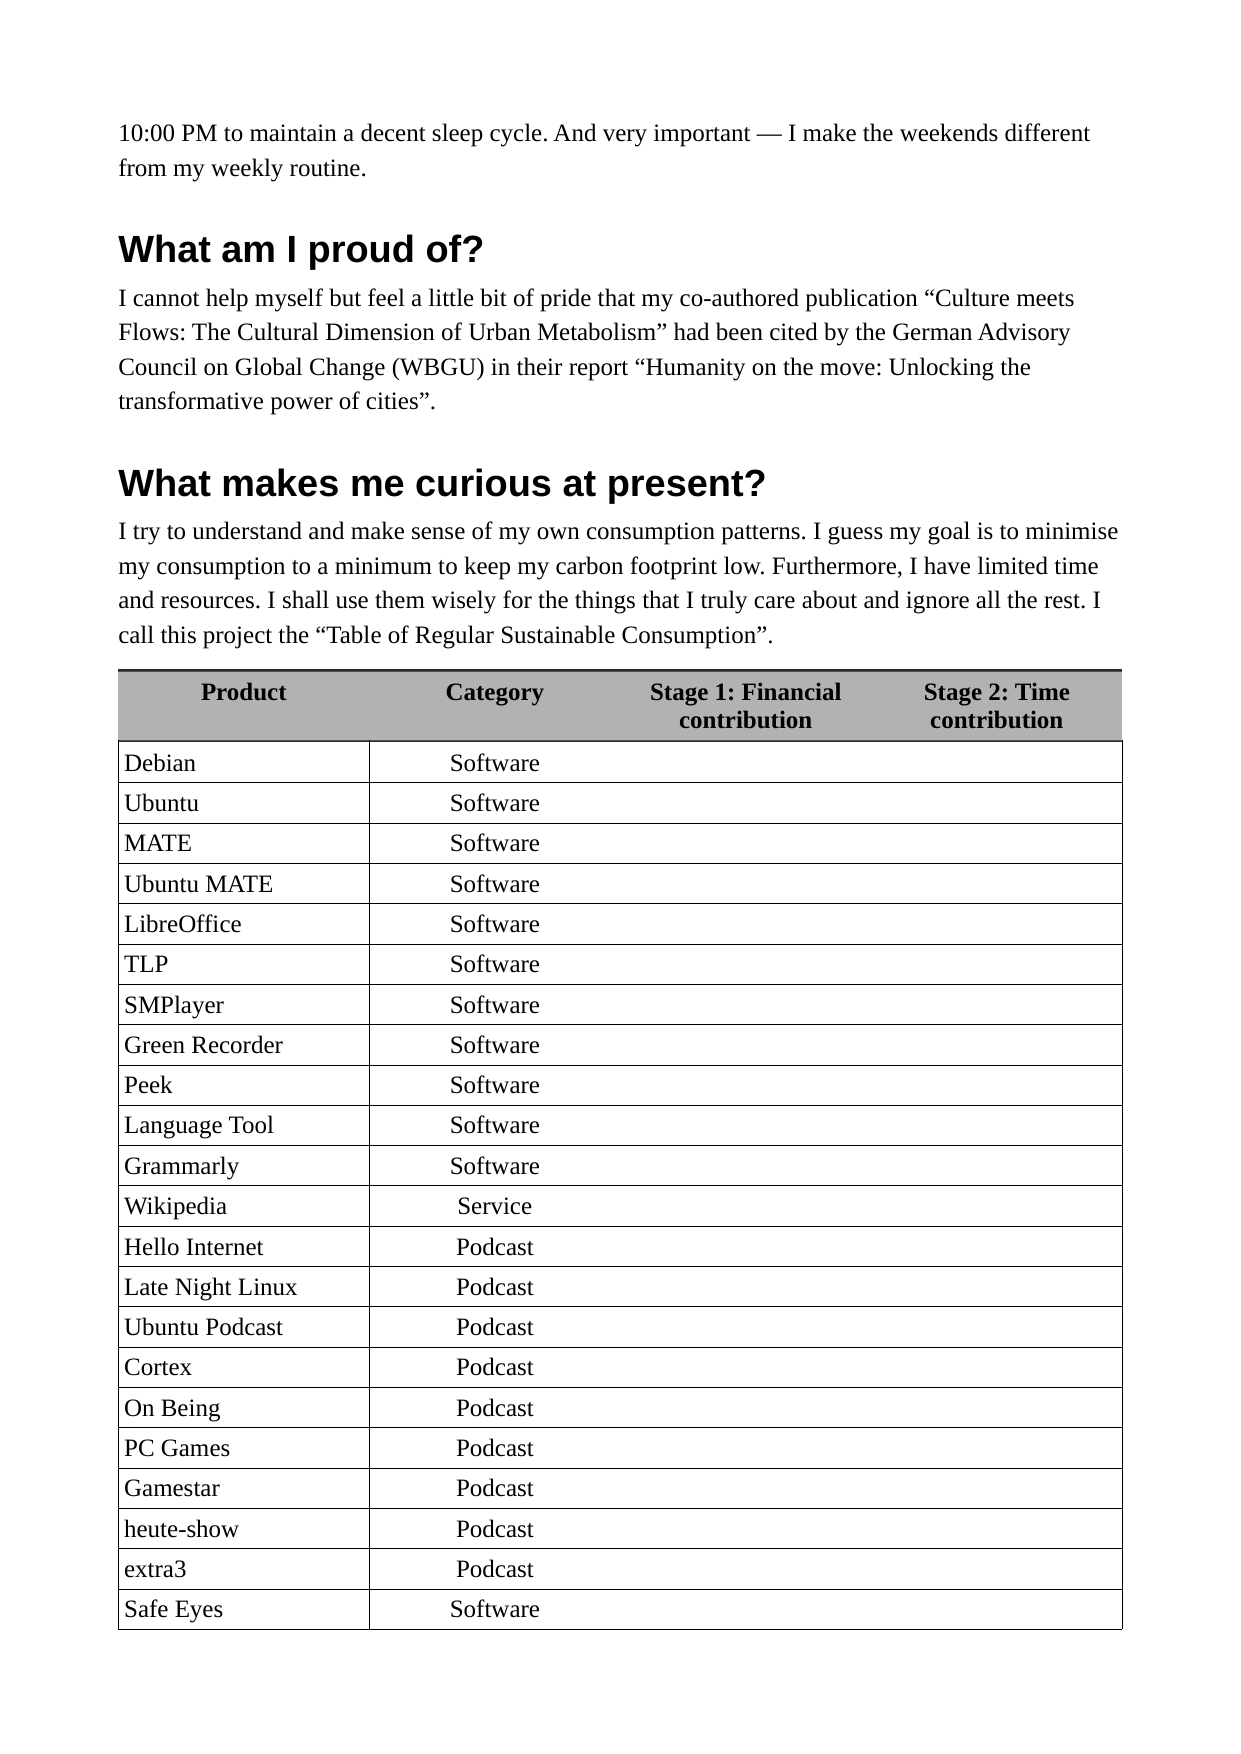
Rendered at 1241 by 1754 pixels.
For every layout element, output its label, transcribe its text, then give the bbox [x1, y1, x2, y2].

table_cell Software [370, 1066, 620, 1105]
table_cell Service [370, 1186, 620, 1226]
table_cell [620, 1388, 871, 1427]
table_cell Software [370, 985, 620, 1024]
table_cell PC Games [119, 1428, 369, 1468]
table_cell [871, 1106, 1122, 1145]
subtitle What makes me curious at present? [118, 460, 1122, 504]
table_cell [871, 1428, 1122, 1468]
table_cell MATE [119, 824, 369, 863]
table_cell Software [370, 1025, 620, 1064]
table_cell [620, 985, 871, 1024]
table_cell Peek [119, 1066, 369, 1105]
table_cell [871, 1509, 1122, 1548]
table_cell [620, 1146, 871, 1185]
table_cell [871, 864, 1122, 903]
table_cell [871, 1025, 1122, 1064]
table_cell [620, 1549, 871, 1588]
table_cell Software [370, 783, 620, 823]
text I try to understand and make sense of my own consumption patterns. I guess my goal is to minimise my consumption to a minimum to keep my carbon footprint low. Furthermore, I have limited time and resources. I shall use them wisely for the things that I truly care about and ignore all the rest. I call this project the “Table of Regular Sustainable Consumption”. [118, 516, 1122, 649]
table_cell [620, 1066, 871, 1105]
table_cell Podcast [370, 1348, 620, 1387]
table_cell LibreOffice [119, 904, 369, 943]
table_cell Podcast [370, 1549, 620, 1588]
table_cell Podcast [370, 1267, 620, 1306]
table_cell [871, 1549, 1122, 1588]
table_cell [871, 1469, 1122, 1508]
table_cell [620, 824, 871, 863]
table_header Product [118, 672, 369, 740]
table_cell Language Tool [119, 1106, 369, 1145]
table_cell Podcast [370, 1307, 620, 1347]
table_cell Software [370, 1590, 620, 1629]
table_cell [620, 1469, 871, 1508]
table_cell [620, 1186, 871, 1226]
table_cell Green Recorder [119, 1025, 369, 1064]
table_cell Ubuntu Podcast [119, 1307, 369, 1347]
table_cell [620, 1106, 871, 1145]
table_cell [620, 1025, 871, 1064]
table_cell [871, 1348, 1122, 1387]
table_cell [620, 743, 871, 782]
table_cell Cortex [119, 1348, 369, 1387]
table_cell On Being [119, 1388, 369, 1427]
table_cell Software [370, 824, 620, 863]
table_cell [620, 1509, 871, 1548]
table_cell Grammarly [119, 1146, 369, 1185]
table_header Stage 1: Financial contribution [620, 672, 871, 740]
table_cell [871, 783, 1122, 823]
table_cell extra3 [119, 1549, 369, 1588]
table_cell heute-show [119, 1509, 369, 1548]
table_cell [620, 1227, 871, 1266]
table_cell Podcast [370, 1469, 620, 1508]
table_cell Gamestar [119, 1469, 369, 1508]
table_cell Software [370, 864, 620, 903]
table_cell Podcast [370, 1428, 620, 1468]
table_header Category [369, 672, 620, 740]
table_cell Wikipedia [119, 1186, 369, 1226]
table_cell [871, 1066, 1122, 1105]
table_cell TLP [119, 945, 369, 984]
table_cell [871, 945, 1122, 984]
table_cell Podcast [370, 1388, 620, 1427]
table_cell Ubuntu MATE [119, 864, 369, 903]
table_cell [620, 1307, 871, 1347]
table_cell [871, 1307, 1122, 1347]
table_cell [620, 1348, 871, 1387]
table_cell Safe Eyes [119, 1590, 369, 1629]
table_cell Software [370, 1106, 620, 1145]
table_cell Software [370, 743, 620, 782]
table_cell [620, 904, 871, 943]
table_cell [871, 1590, 1122, 1629]
table_cell [620, 864, 871, 903]
table_cell [620, 1267, 871, 1306]
table_cell Hello Internet [119, 1227, 369, 1266]
table_cell Software [370, 945, 620, 984]
table_cell Late Night Linux [119, 1267, 369, 1306]
table_cell Debian [119, 743, 369, 782]
table_cell [871, 1146, 1122, 1185]
table_cell [620, 945, 871, 984]
text 10:00 PM to maintain a decent sleep cycle. And very important — I make the weekends different from my weekly routine. [118, 118, 1122, 181]
table_cell [871, 1388, 1122, 1427]
table_cell [871, 985, 1122, 1024]
table_cell [871, 1267, 1122, 1306]
table_cell [871, 1186, 1122, 1226]
table_cell Software [370, 1146, 620, 1185]
table_cell [620, 783, 871, 823]
table_cell [871, 824, 1122, 863]
text I cannot help myself but feel a little bit of pride that my co-authored publication “Culture meets Flows: The Cultural Dimension of Urban Metabolism” had been cited by the German Advisory Council on Global Change (WBGU) in their report “Humanity on the move: Unlocking the transformative power of cities”. [118, 283, 1122, 415]
table_cell Podcast [370, 1227, 620, 1266]
table_cell [871, 904, 1122, 943]
table_cell Software [370, 904, 620, 943]
table_cell Podcast [370, 1509, 620, 1548]
table_cell [620, 1428, 871, 1468]
table_cell [871, 1227, 1122, 1266]
table_cell [871, 743, 1122, 782]
table_cell SMPlayer [119, 985, 369, 1024]
table_cell Ubuntu [119, 783, 369, 823]
subtitle What am I proud of? [118, 227, 1122, 270]
table_header Stage 2: Time contribution [871, 672, 1122, 740]
table_cell [620, 1590, 871, 1629]
